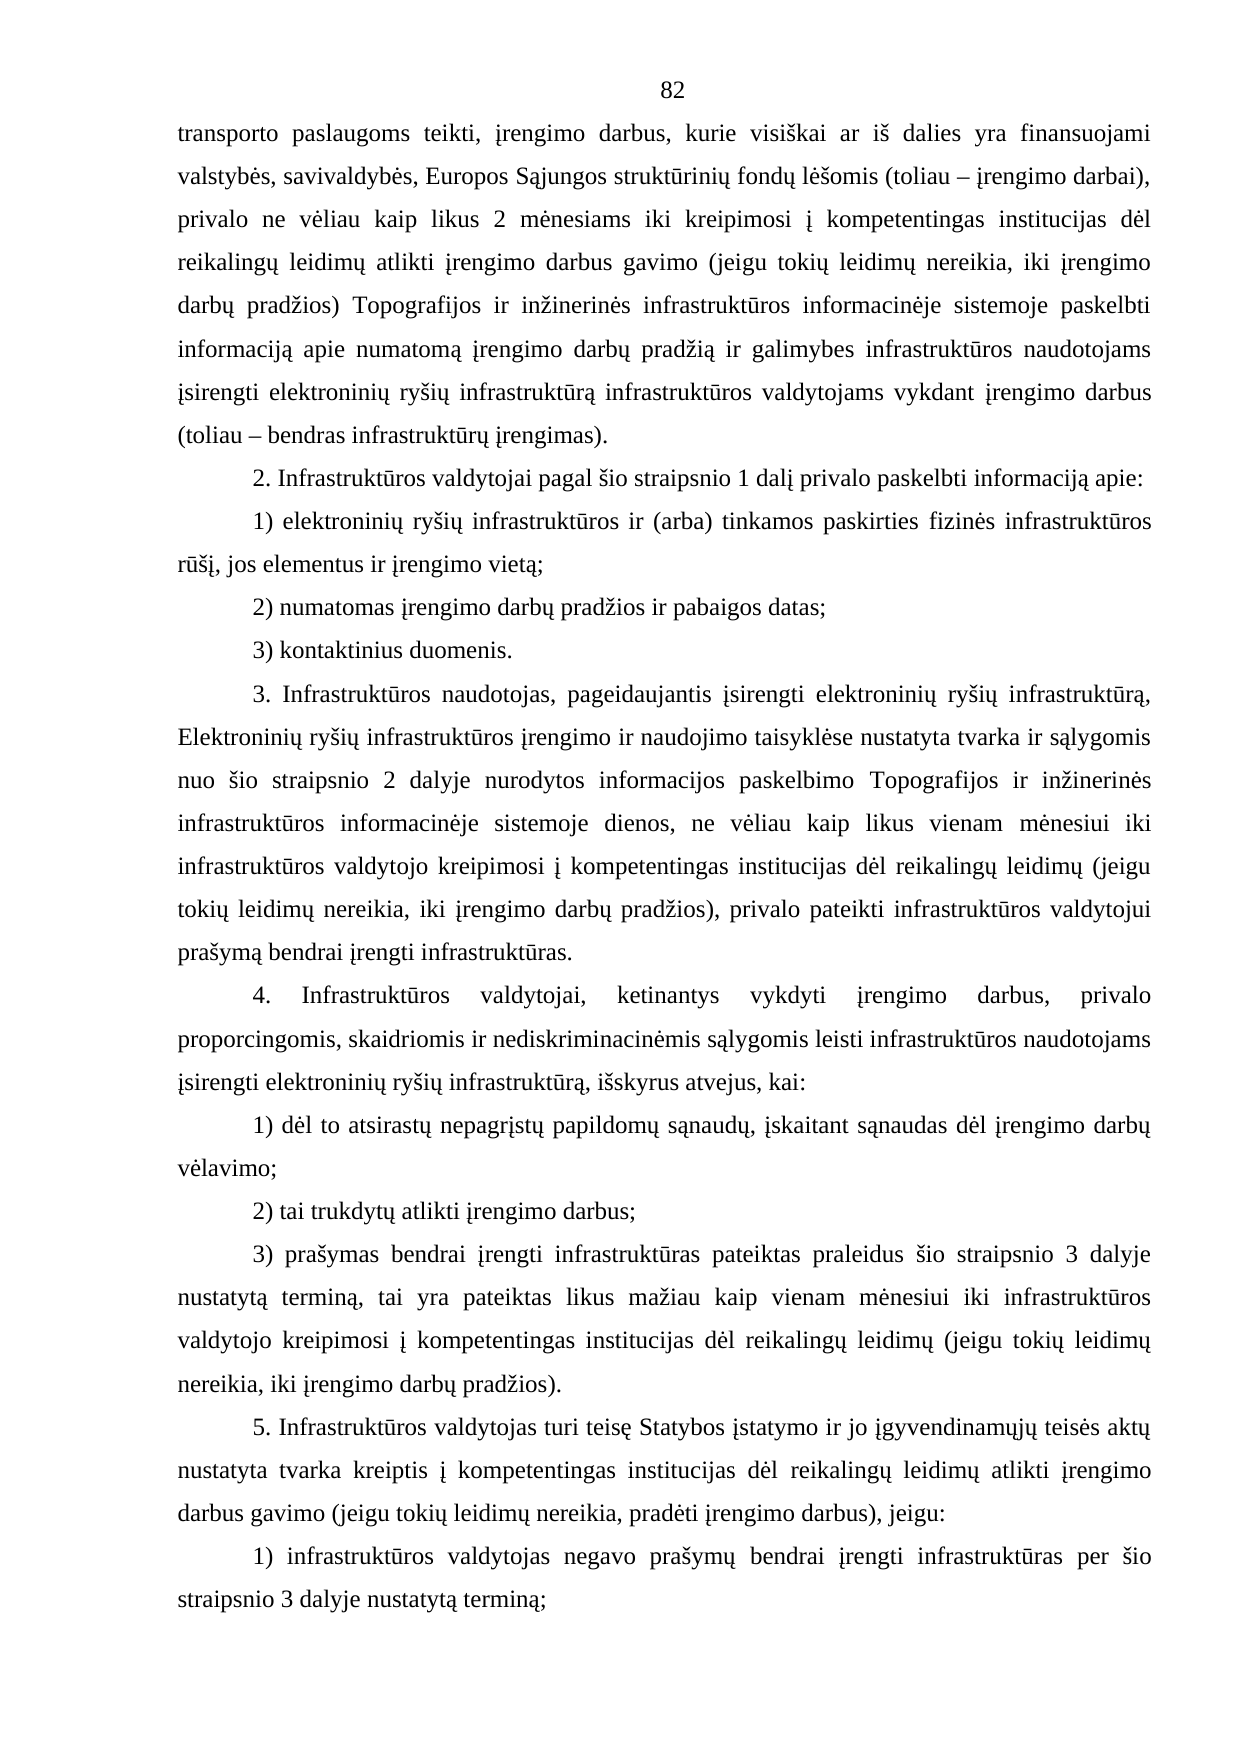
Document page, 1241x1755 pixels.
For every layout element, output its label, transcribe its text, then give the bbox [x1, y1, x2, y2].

text 1) infrastruktūros valdytojas negavo prašymų bendrai įrengti infrastruktūras per šio straipsnio 3 dalyje nustatytą terminą; [177, 1541, 1152, 1613]
text 3) prašymas bendrai įrengti infrastruktūras pateiktas praleidus šio straipsnio 3 dalyje nustatytą terminą, tai yra pateiktas likus mažiau kaip vienam mėnesiui iki infrastruktūros valdytojo kreipimosi į kompetentingas institucijas dėl reikalingų leidimų (jeigu tokių leidimų nereikia, iki įrengimo darbų pradžios). [177, 1239, 1152, 1397]
text 2. Infrastruktūros valdytojai pagal šio straipsnio 1 dalį privalo paskelbti informaciją apie: [177, 463, 1152, 492]
text 3. Infrastruktūros naudotojas, pageidaujantis įsirengti elektroninių ryšių infrastruktūrą, Elektroninių ryšių infrastruktūros įrengimo ir naudojimo taisyklėse nustatyta tvarka ir sąlygomis nuo šio straipsnio 2 dalyje nurodytos informacijos paskelbimo Topografijos ir inžinerinės infrastruktūros informacinėje sistemoje dienos, ne vėliau kaip likus vienam mėnesiui iki infrastruktūros valdytojo kreipimosi į kompetentingas institucijas dėl reikalingų leidimų (jeigu tokių leidimų nereikia, iki įrengimo darbų pradžios), privalo pateikti infrastruktūros valdytojui prašymą bendrai įrengti infrastruktūras. [177, 679, 1152, 966]
text 5. Infrastruktūros valdytojas turi teisę Statybos įstatymo ir jo įgyvendinamųjų teisės aktų nustatyta tvarka kreiptis į kompetentingas institucijas dėl reikalingų leidimų atlikti įrengimo darbus gavimo (jeigu tokių leidimų nereikia, pradėti įrengimo darbus), jeigu: [177, 1412, 1152, 1527]
text 4. Infrastruktūros valdytojai, ketinantys vykdyti įrengimo darbus, privalo proporcingomis, skaidriomis ir nediskriminacinėmis sąlygomis leisti infrastruktūros naudotojams įsirengti elektroninių ryšių infrastruktūrą, išskyrus atvejus, kai: [177, 981, 1152, 1096]
text 1) elektroninių ryšių infrastruktūros ir (arba) tinkamos paskirties fizinės infrastruktūros rūšį, jos elementus ir įrengimo vietą; [177, 506, 1152, 578]
text transporto paslaugoms teikti, įrengimo darbus, kurie visiškai ar iš dalies yra finansuojami valstybės, savivaldybės, Europos Sąjungos struktūrinių fondų lėšomis (toliau – įrengimo darbai), privalo ne vėliau kaip likus 2 mėnesiams iki kreipimosi į kompetentingas institucijas dėl reikalingų leidimų atlikti įrengimo darbus gavimo (jeigu tokių leidimų nereikia, iki įrengimo darbų pradžios) Topografijos ir inžinerinės infrastruktūros informacinėje sistemoje paskelbti informaciją apie numatomą įrengimo darbų pradžią ir galimybes infrastruktūros naudotojams įsirengti elektroninių ryšių infrastruktūrą infrastruktūros valdytojams vykdant įrengimo darbus (toliau – bendras infrastruktūrų įrengimas). [177, 118, 1152, 449]
text 1) dėl to atsirastų nepagrįstų papildomų sąnaudų, įskaitant sąnaudas dėl įrengimo darbų vėlavimo; [177, 1110, 1152, 1182]
text 3) kontaktinius duomenis. [177, 636, 1152, 664]
text 2) numatomas įrengimo darbų pradžios ir pabaigos datas; [177, 592, 1152, 621]
text 2) tai trukdytų atlikti įrengimo darbus; [177, 1196, 1152, 1225]
